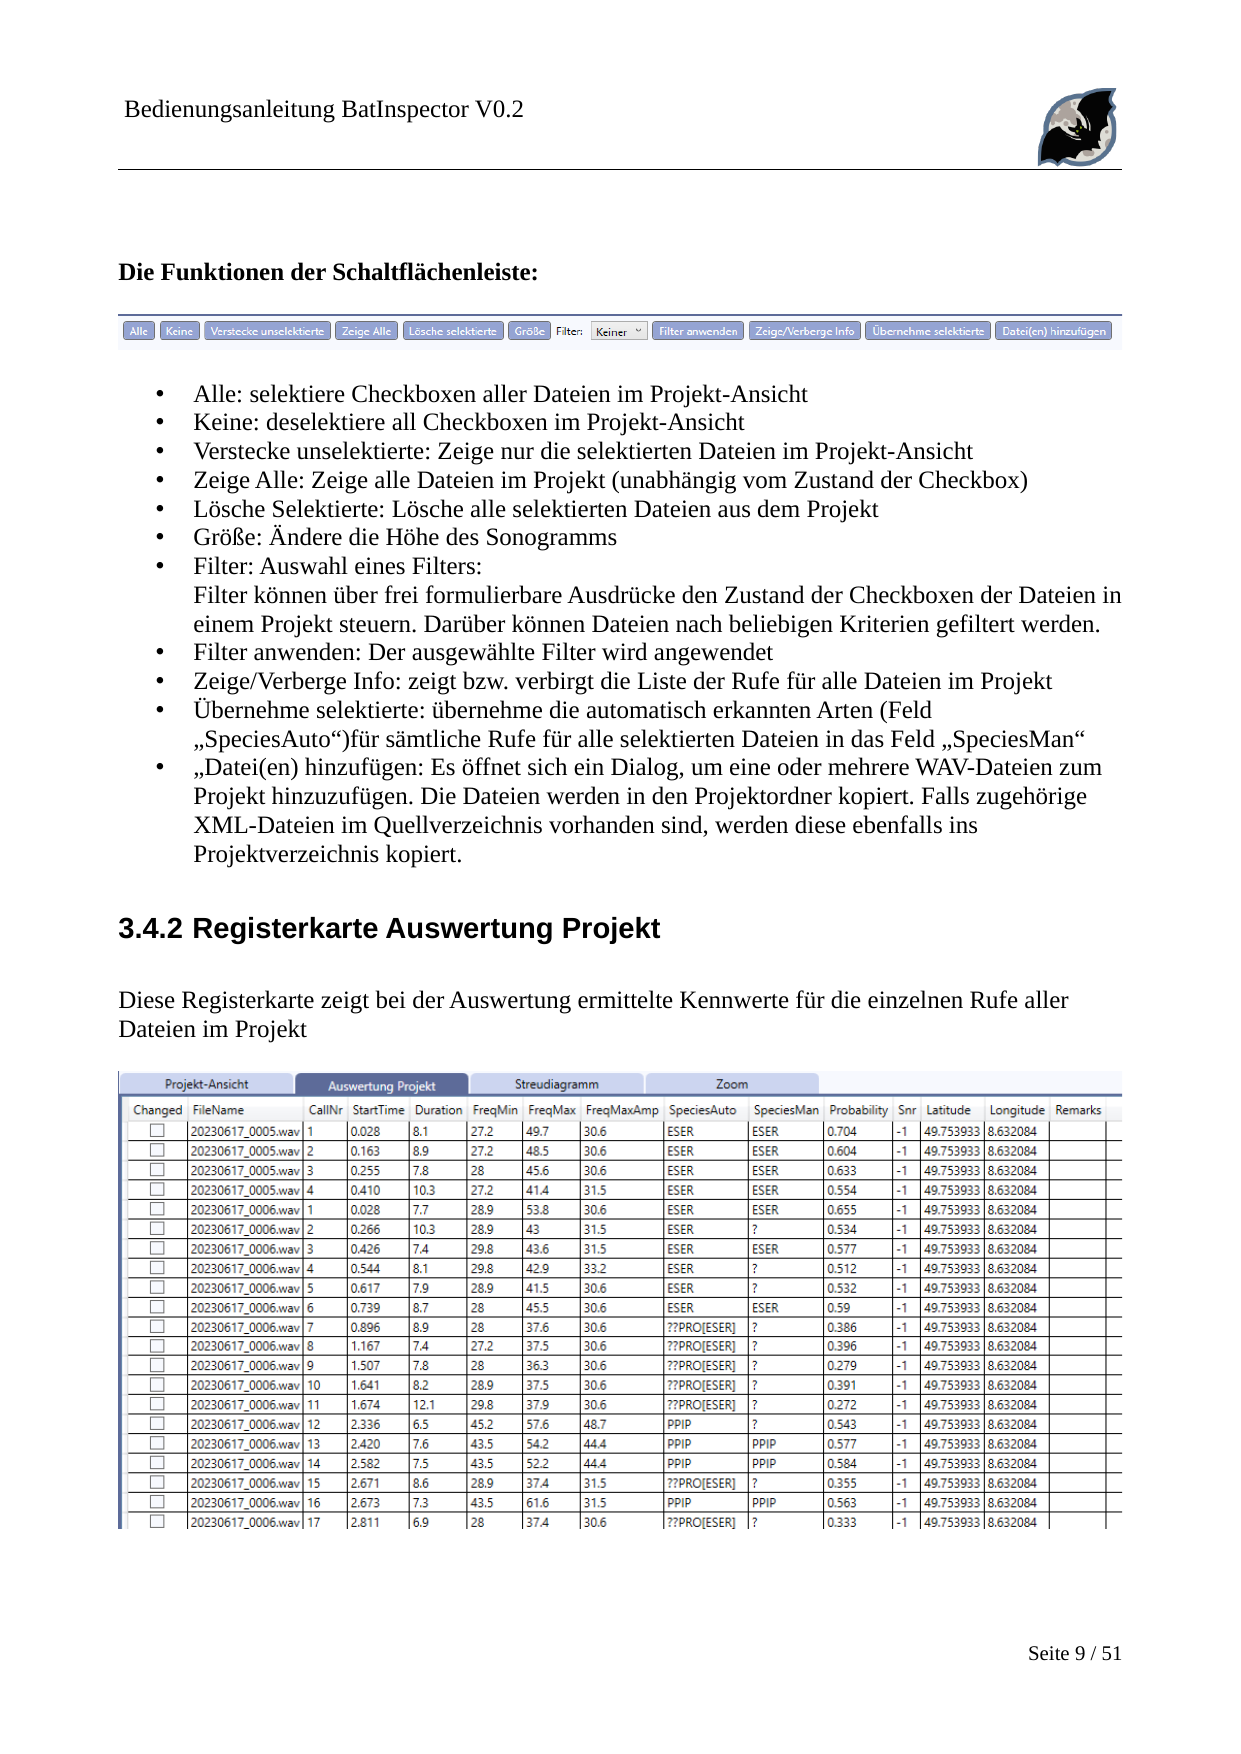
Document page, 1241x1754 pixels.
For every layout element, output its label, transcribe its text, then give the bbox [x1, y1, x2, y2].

picture [118, 314, 1123, 350]
picture [118, 1071, 1123, 1529]
list Filter anwenden: Der ausgewählte Filter wird angewendet [156, 637, 1122, 666]
list Keine: deselektiere all Checkboxen im Projekt-Ansicht [156, 407, 1122, 436]
picture [1037, 88, 1117, 167]
list Zeige Alle: Zeige alle Dateien im Projekt (unabhängig vom Zustand der Checkbox) [156, 465, 1122, 494]
list Zeige/Verberge Info: zeigt bzw. verbirgt die Liste der Rufe für alle Dateien im Projekt [156, 666, 1122, 695]
list Alle: selektiere Checkboxen aller Dateien im Projekt-Ansicht [156, 379, 1122, 407]
list Lösche Selektierte: Lösche alle selektierten Dateien aus dem Projekt [156, 494, 1122, 522]
subtitle Registerkarte Auswertung Projekt [118, 911, 1122, 944]
text Die Funktionen der Schaltflächenleiste: [118, 257, 1122, 286]
list Übernehme selektierte: übernehme die automatisch erkannten Arten (Feld „SpeciesAuto“)für sämtliche Rufe für alle selektierten Dateien in das Feld „SpeciesMan“ [156, 695, 1122, 752]
list Größe: Ändere die Höhe des Sonogramms [156, 522, 1122, 551]
list Filter: Auswahl eines Filters: Filter können über frei formulierbare Ausdrücke den Zustand der Checkboxen der Dateien in einem Projekt steuern. Darüber können Dateien nach beliebigen Kriterien gefiltert werden. [156, 551, 1122, 637]
text Diese Registerkarte zeigt bei der Auswertung ermittelte Kennwerte für die einzelnen Rufe aller Dateien im Projekt [118, 986, 1122, 1043]
list „Datei(en) hinzufügen: Es öffnet sich ein Dialog, um eine oder mehrere WAV-Dateien zum Projekt hinzuzufügen. Die Dateien werden in den Projektordner kopiert. Falls zugehörige XML-Dateien im Quellverzeichnis vorhanden sind, werden diese ebenfalls ins Projektverzeichnis kopiert. [156, 752, 1122, 867]
list Verstecke unselektierte: Zeige nur die selektierten Dateien im Projekt-Ansicht [156, 436, 1122, 465]
